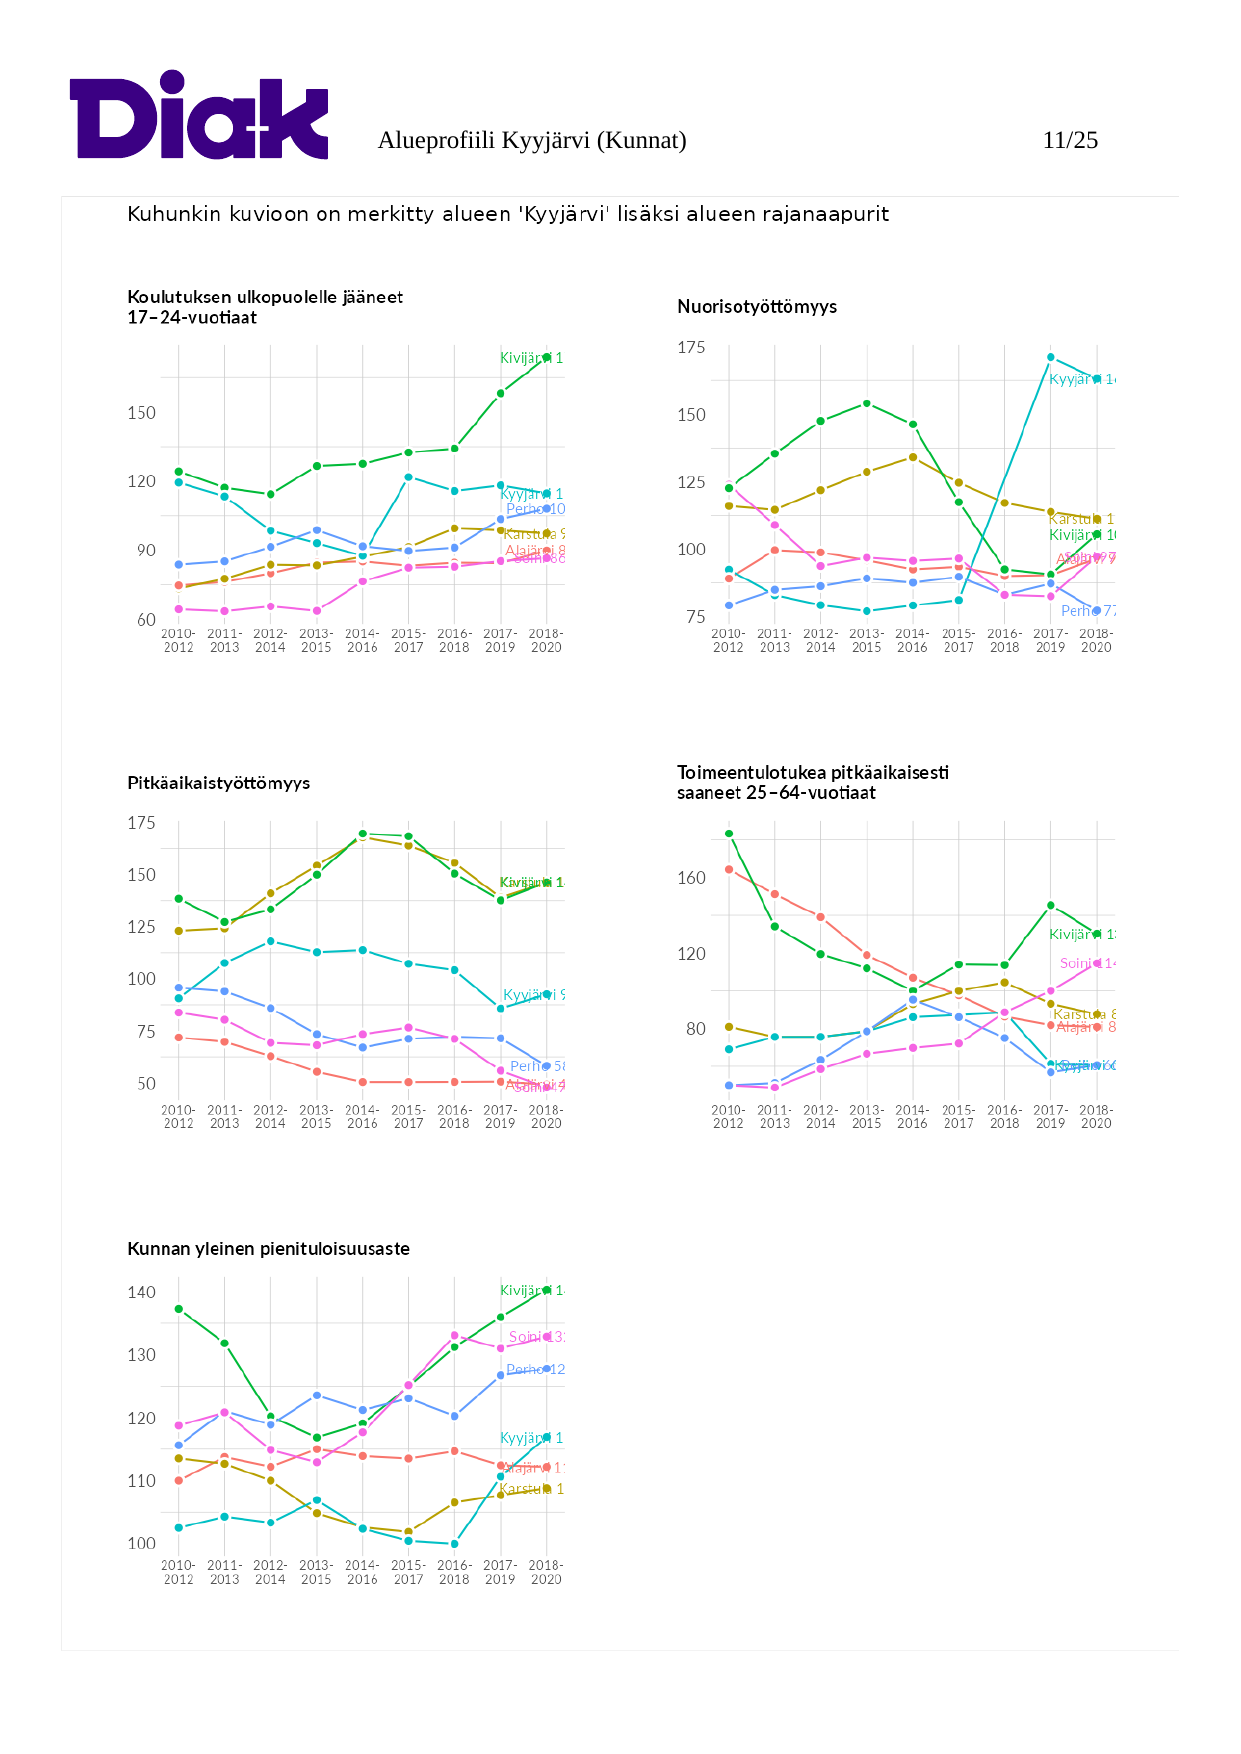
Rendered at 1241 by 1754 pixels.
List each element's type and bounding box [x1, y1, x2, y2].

picture [61, 196, 1179, 1651]
